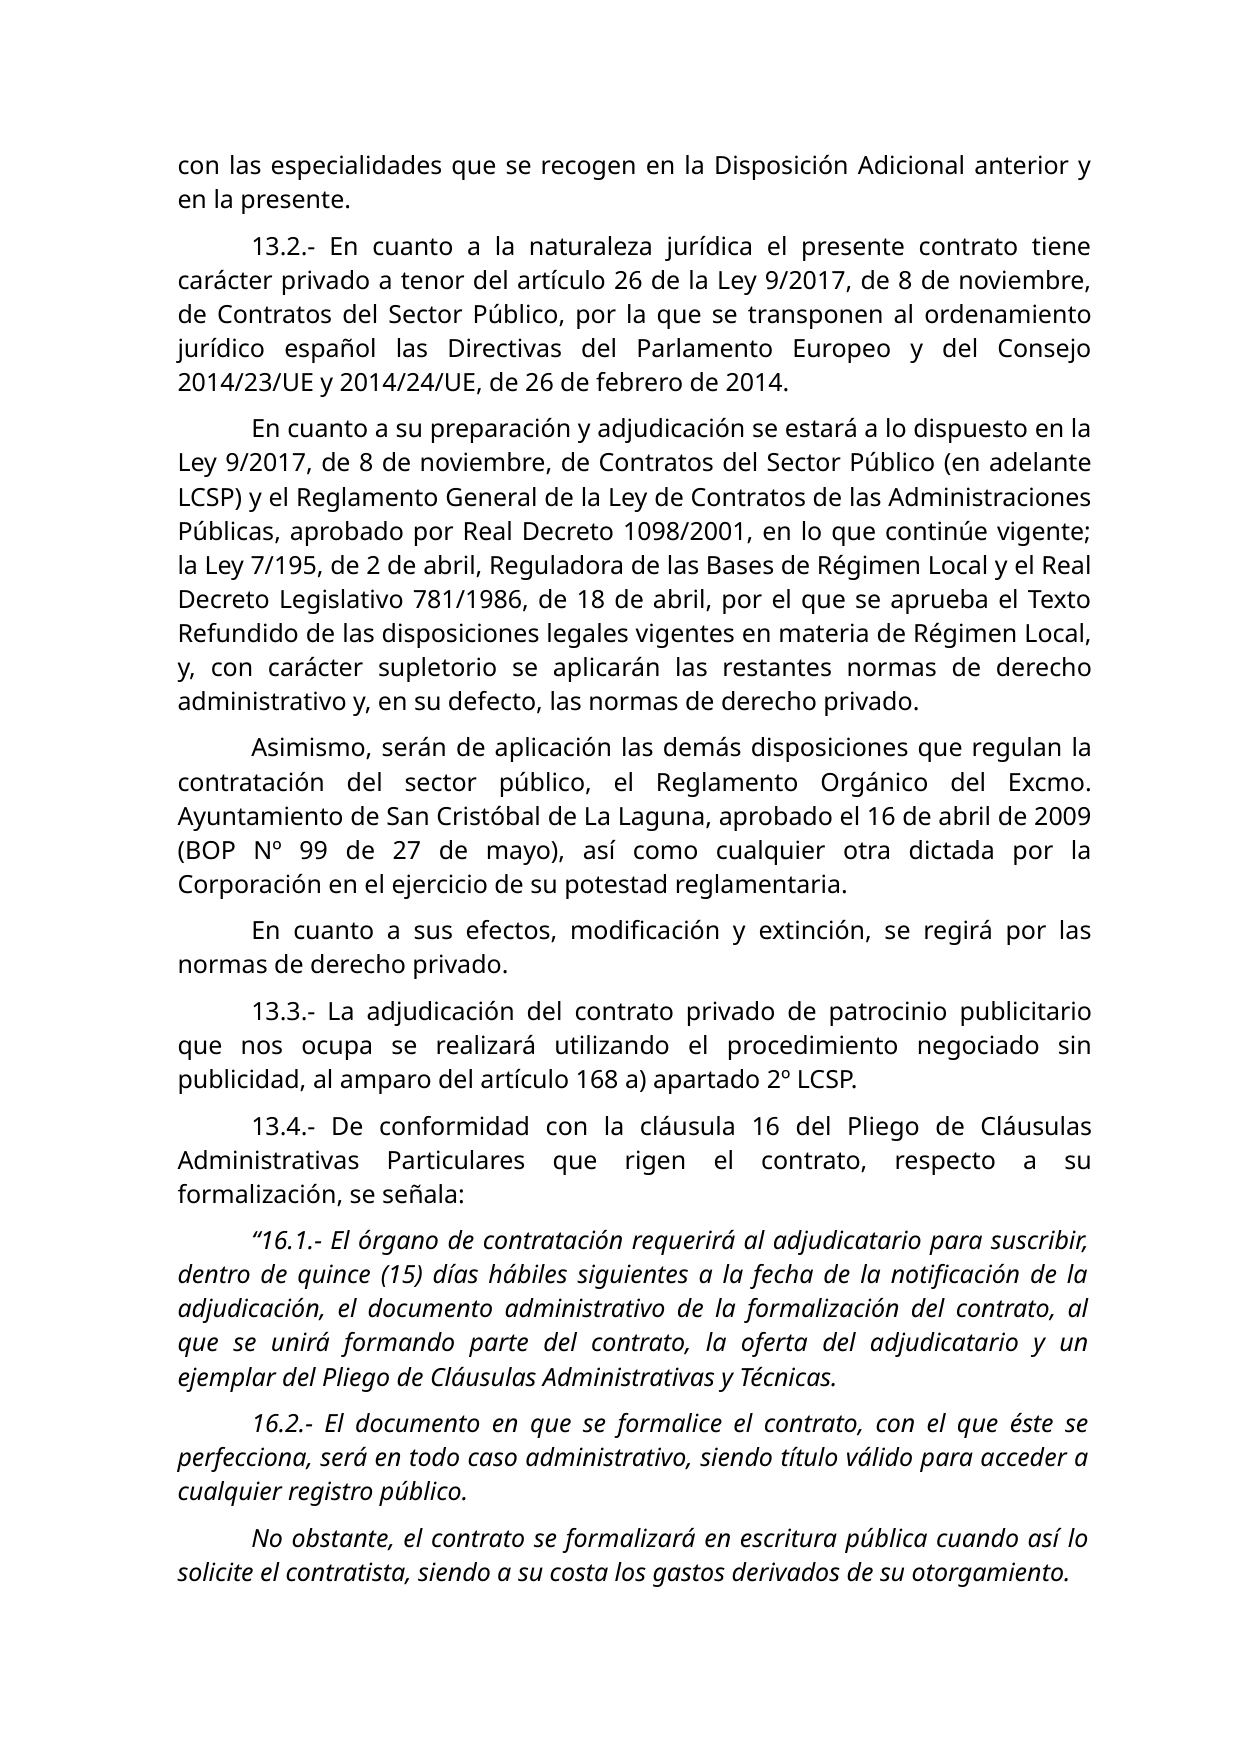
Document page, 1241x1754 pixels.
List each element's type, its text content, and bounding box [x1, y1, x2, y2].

text 13.2.- En cuanto a la naturaleza jurídica el presente contrato tiene carácter privado a tenor del artículo 26 de la Ley 9/2017, de 8 de noviembre, de Contratos del Sector Público, por la que se transponen al ordenamiento jurídico español las Directivas del Parlamento Europeo y del Consejo 2014/23/UE y 2014/24/UE, de 26 de febrero de 2014. [177, 228, 1093, 398]
text 13.3.- La adjudicación del contrato privado de patrocinio publicitario que nos ocupa se realizará utilizando el procedimiento negociado sin publicidad, al amparo del artículo 168 a) apartado 2º LCSP. [177, 993, 1093, 1096]
text En cuanto a su preparación y adjudicación se estará a lo dispuesto en la Ley 9/2017, de 8 de noviembre, de Contratos del Sector Público (en adelante LCSP) y el Reglamento General de la Ley de Contratos de las Administraciones Públicas, aprobado por Real Decreto 1098/2001, en lo que continúe vigente; la Ley 7/195, de 2 de abril, Reguladora de las Bases de Régimen Local y el Real Decreto Legislativo 781/1986, de 18 de abril, por el que se aprueba el Texto Refundido de las disposiciones legales vigentes en materia de Régimen Local, y, con carácter supletorio se aplicarán las restantes normas de derecho administrativo y, en su defecto, las normas de derecho privado. [177, 411, 1093, 718]
text No obstante, el contrato se formalizará en escritura pública cuando así lo solicite el contratista, siendo a su costa los gastos derivados de su otorgamiento. [177, 1520, 1093, 1588]
text 13.4.- De conformidad con la cláusula 16 del Pliego de Cláusulas Administrativas Particulares que rigen el contrato, respecto a su formalización, se señala: [177, 1108, 1093, 1210]
text 16.2.- El documento en que se formalice el contrato, con el que éste se perfecciona, será en todo caso administrativo, siendo título válido para acceder a cualquier registro público. [177, 1406, 1093, 1508]
text “16.1.- El órgano de contratación requerirá al adjudicatario para suscribir, dentro de quince (15) días hábiles siguientes a la fecha de la notificación de la adjudicación, el documento administrativo de la formalización del contrato, al que se unirá formando parte del contrato, la oferta del adjudicatario y un ejemplar del Pliego de Cláusulas Administrativas y Técnicas. [177, 1223, 1093, 1393]
text En cuanto a sus efectos, modificación y extinción, se regirá por las normas de derecho privado. [177, 913, 1093, 981]
text Asimismo, serán de aplicación las demás disposiciones que regulan la contratación del sector público, el Reglamento Orgánico del Excmo. Ayuntamiento de San Cristóbal de La Laguna, aprobado el 16 de abril de 2009 (BOP Nº 99 de 27 de mayo), así como cualquier otra dictada por la Corporación en el ejercicio de su potestad reglamentaria. [177, 730, 1093, 900]
text con las especialidades que se recogen en la Disposición Adicional anterior y en la presente. [177, 148, 1093, 216]
